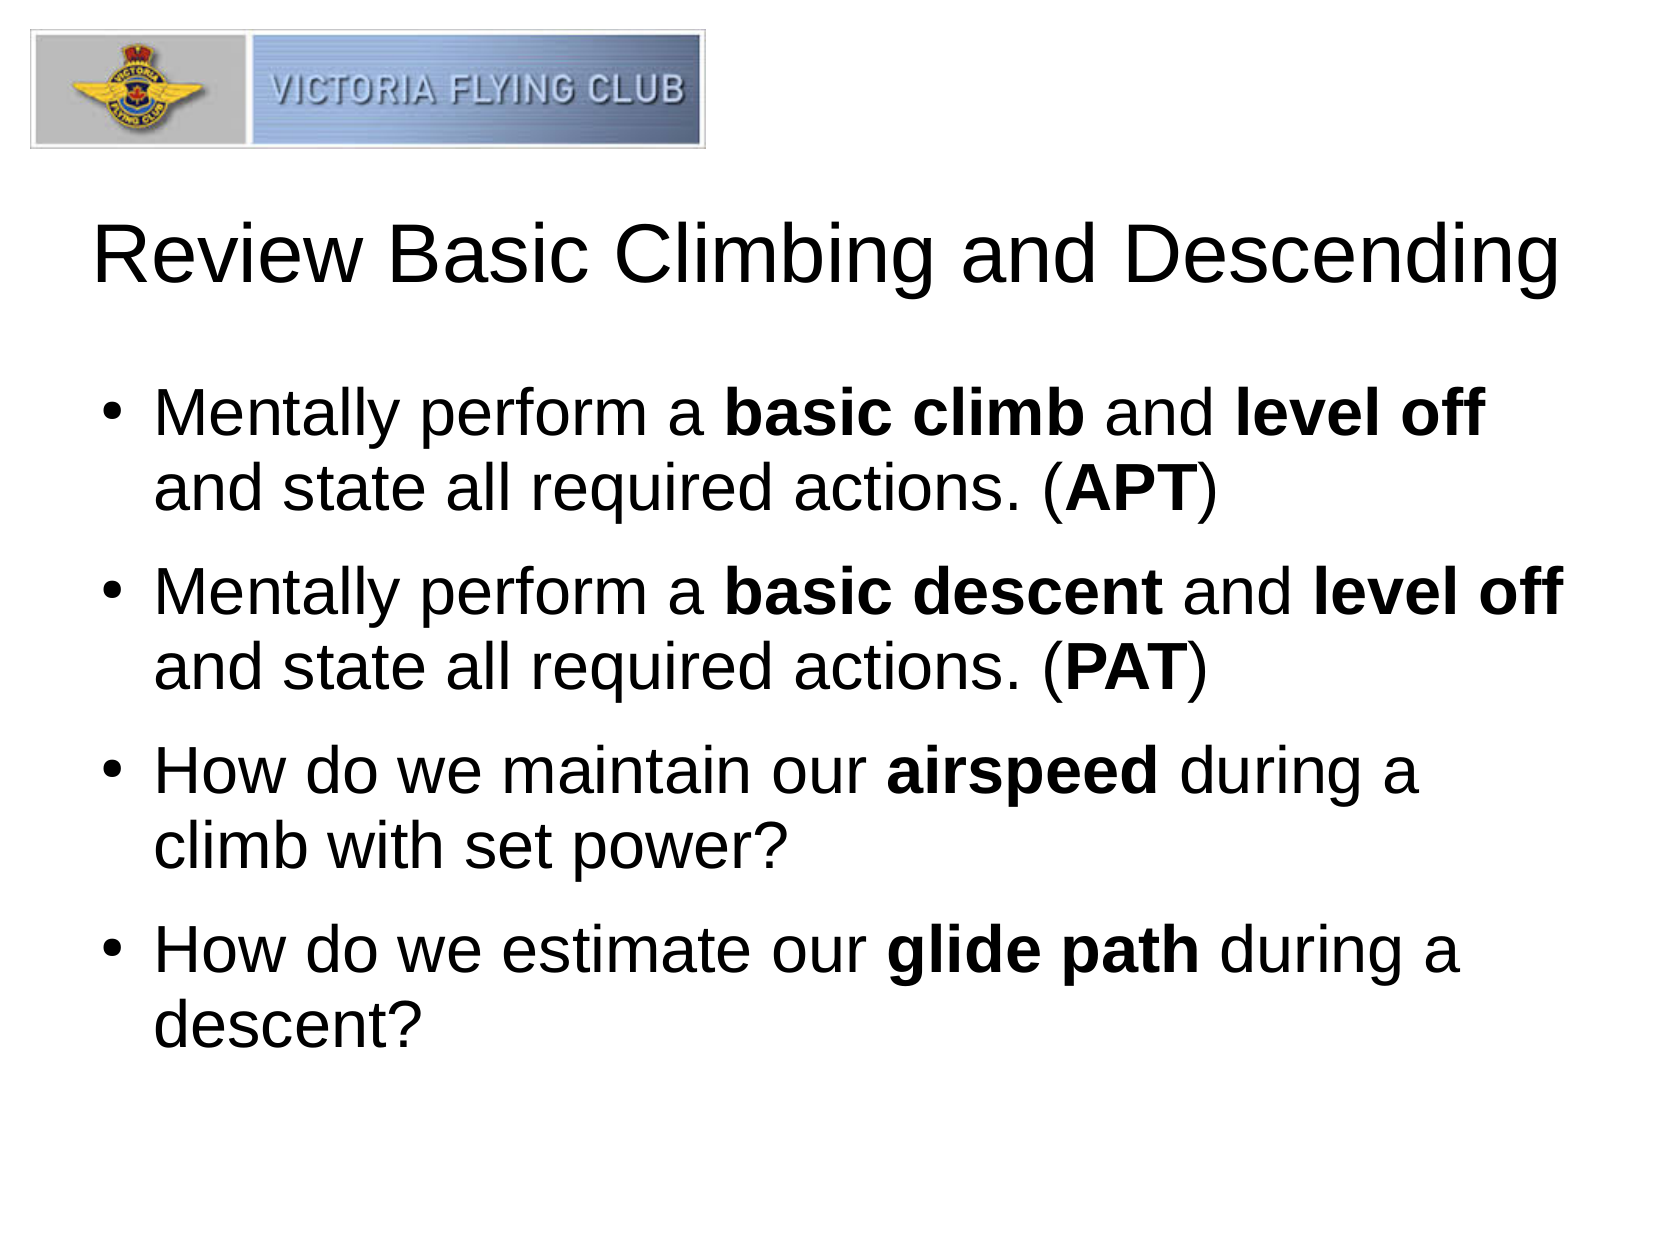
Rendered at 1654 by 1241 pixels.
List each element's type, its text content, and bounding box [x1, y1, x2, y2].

picture [30, 29, 706, 149]
title Review Basic Climbing and Descending [82, 150, 1571, 358]
list Mentally perform a basic climb and level off and state all required actions. (APT) Mentally perform a basic descent and level off and state all required actions. (PAT) How do we maintain our airspeed during a climb with set power? How do we estimate our glide path during a descent? [82, 375, 1571, 1095]
